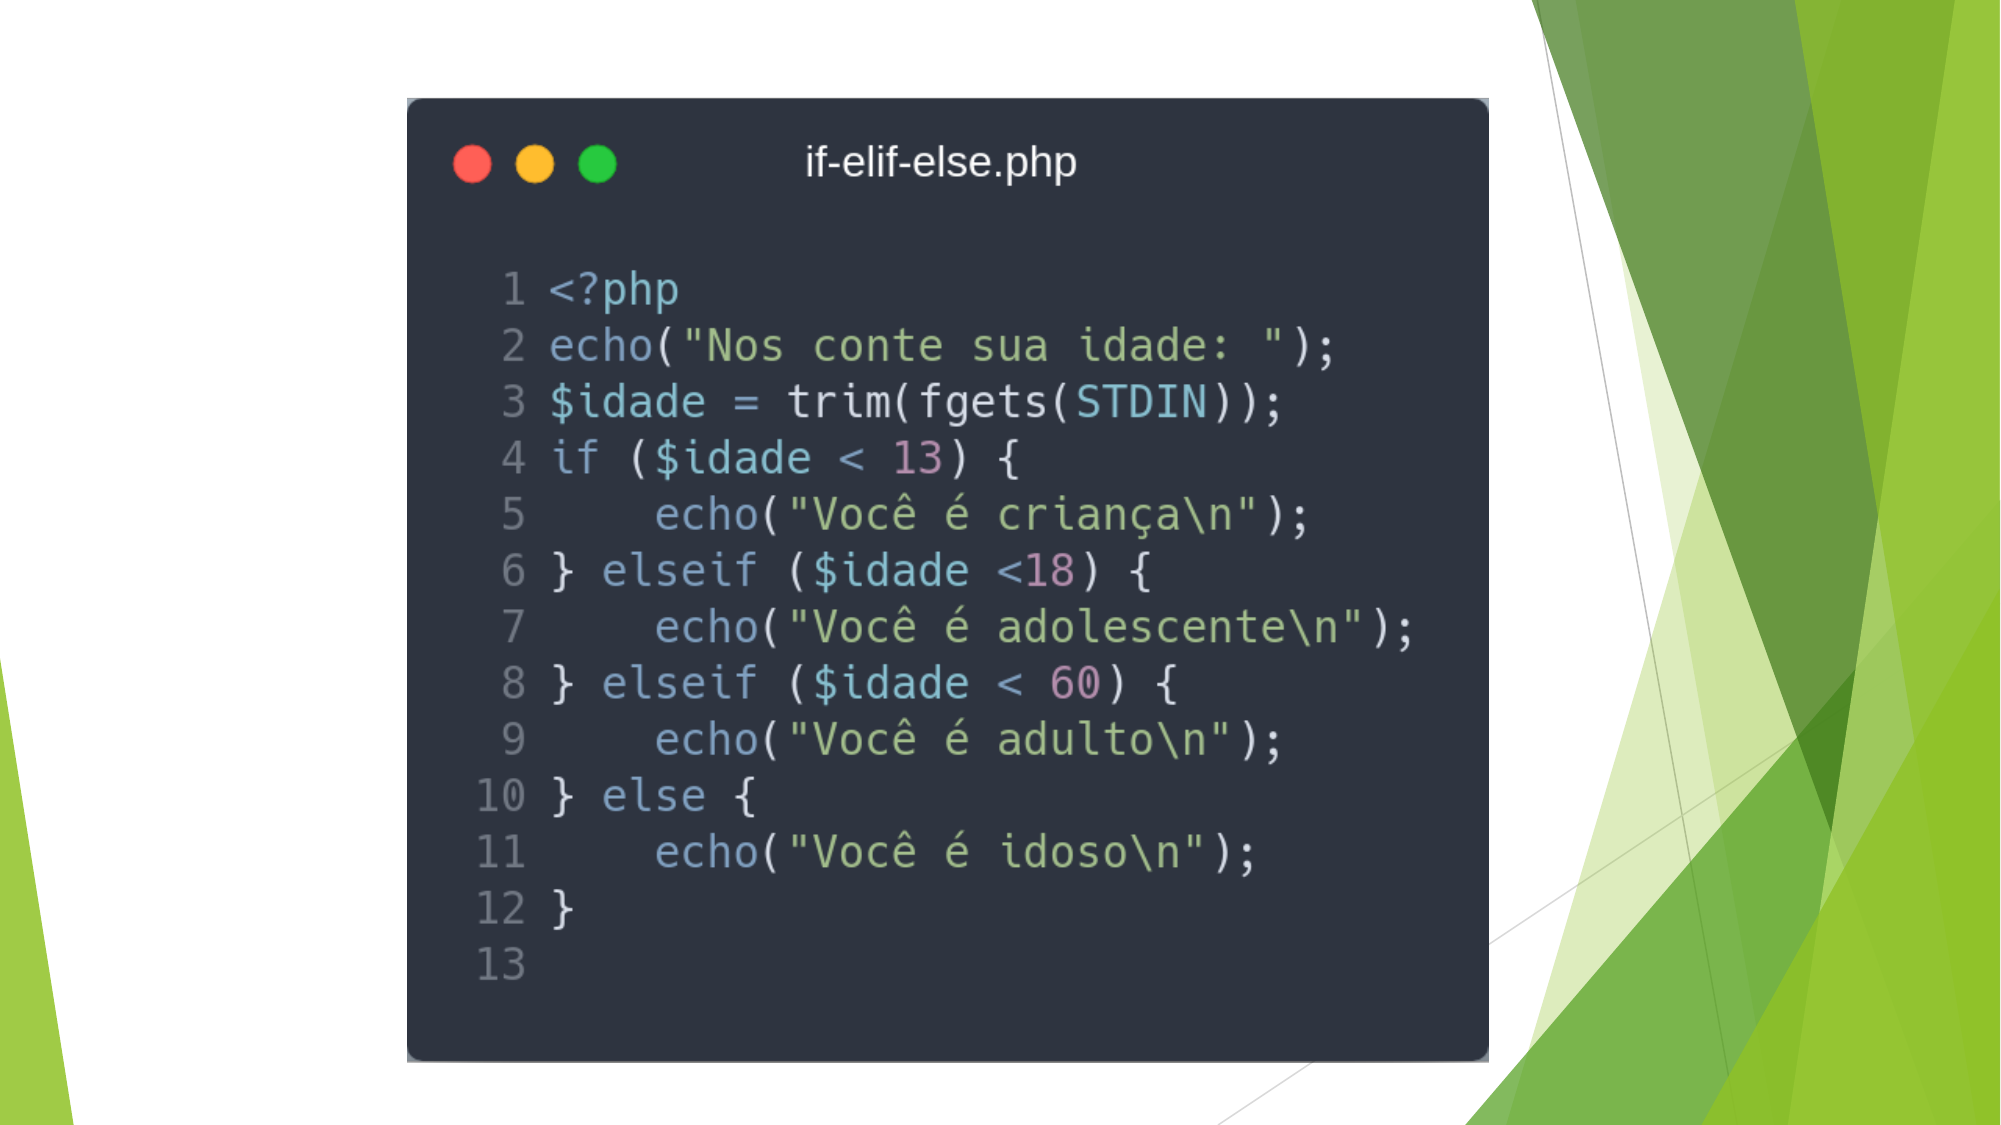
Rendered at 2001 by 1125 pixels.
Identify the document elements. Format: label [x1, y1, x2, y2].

picture [407, 97, 1489, 1063]
